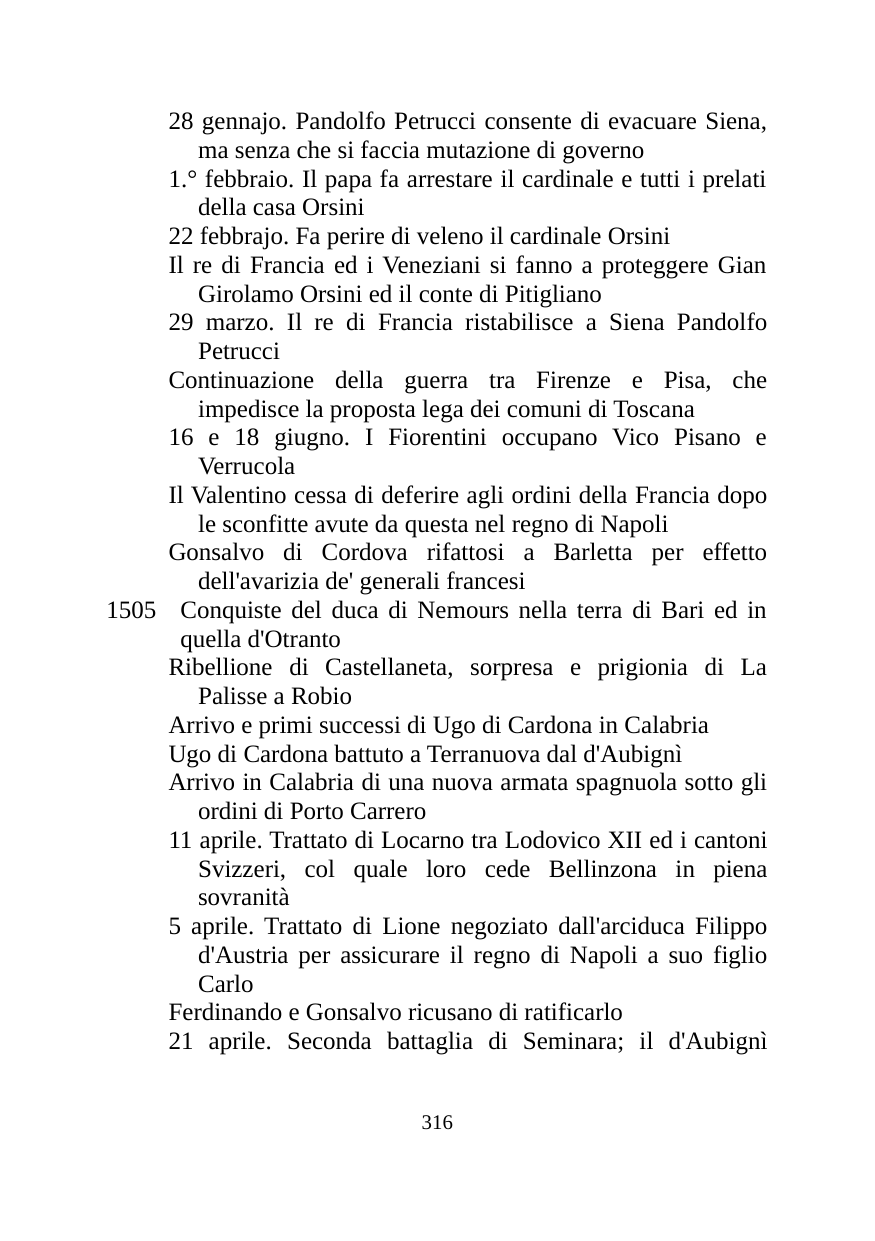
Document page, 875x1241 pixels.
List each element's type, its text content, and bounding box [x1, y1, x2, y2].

text 1505 Conquiste del duca di Nemours nella terra di Bari ed in quella d'Otranto [106, 595, 768, 652]
text 29 marzo. Il re di Francia ristabilisce a Siena Pandolfo Petrucci [168, 307, 768, 365]
text 22 febbrajo. Fa perire di veleno il cardinale Orsini [168, 221, 768, 250]
text 11 aprile. Trattato di Locarno tra Lodovico XII ed i cantoni Svizzeri, col quale loro cede Bellinzona in piena sovranità [168, 825, 768, 911]
text 1.° febbraio. Il papa fa arrestare il cardinale e tutti i prelati della casa Orsini [168, 164, 768, 221]
text Ribellione di Castellaneta, sorpresa e prigionia di La Palisse a Robio [168, 652, 768, 710]
text Arrivo e primi successi di Ugo di Cardona in Calabria [168, 710, 768, 739]
text 21 aprile. Seconda battaglia di Seminara; il d'Aubignì [168, 1026, 768, 1055]
text Il re di Francia ed i Veneziani si fanno a proteggere Gian Girolamo Orsini ed il conte di Pitigliano [168, 250, 768, 307]
text 16 e 18 giugno. I Fiorentini occupano Vico Pisano e Verrucola [168, 422, 768, 480]
text 5 aprile. Trattato di Lione negoziato dall'arciduca Filippo d'Austria per assicurare il regno di Napoli a suo figlio Carlo [168, 911, 768, 997]
text Ugo di Cardona battuto a Terranuova dal d'Aubignì [168, 739, 768, 767]
text 28 gennajo. Pandolfo Petrucci consente di evacuare Siena, ma senza che si faccia mutazione di governo [168, 106, 768, 164]
text Il Valentino cessa di deferire agli ordini della Francia dopo le sconfitte avute da questa nel regno di Napoli [168, 480, 768, 537]
text Arrivo in Calabria di una nuova armata spagnuola sotto gli ordini di Porto Carrero [168, 767, 768, 825]
text Ferdinando e Gonsalvo ricusano di ratificarlo [168, 997, 768, 1026]
text Gonsalvo di Cordova rifattosi a Barletta per effetto dell'avarizia de' generali francesi [168, 537, 768, 595]
text Continuazione della guerra tra Firenze e Pisa, che impedisce la proposta lega dei comuni di Toscana [168, 365, 768, 422]
